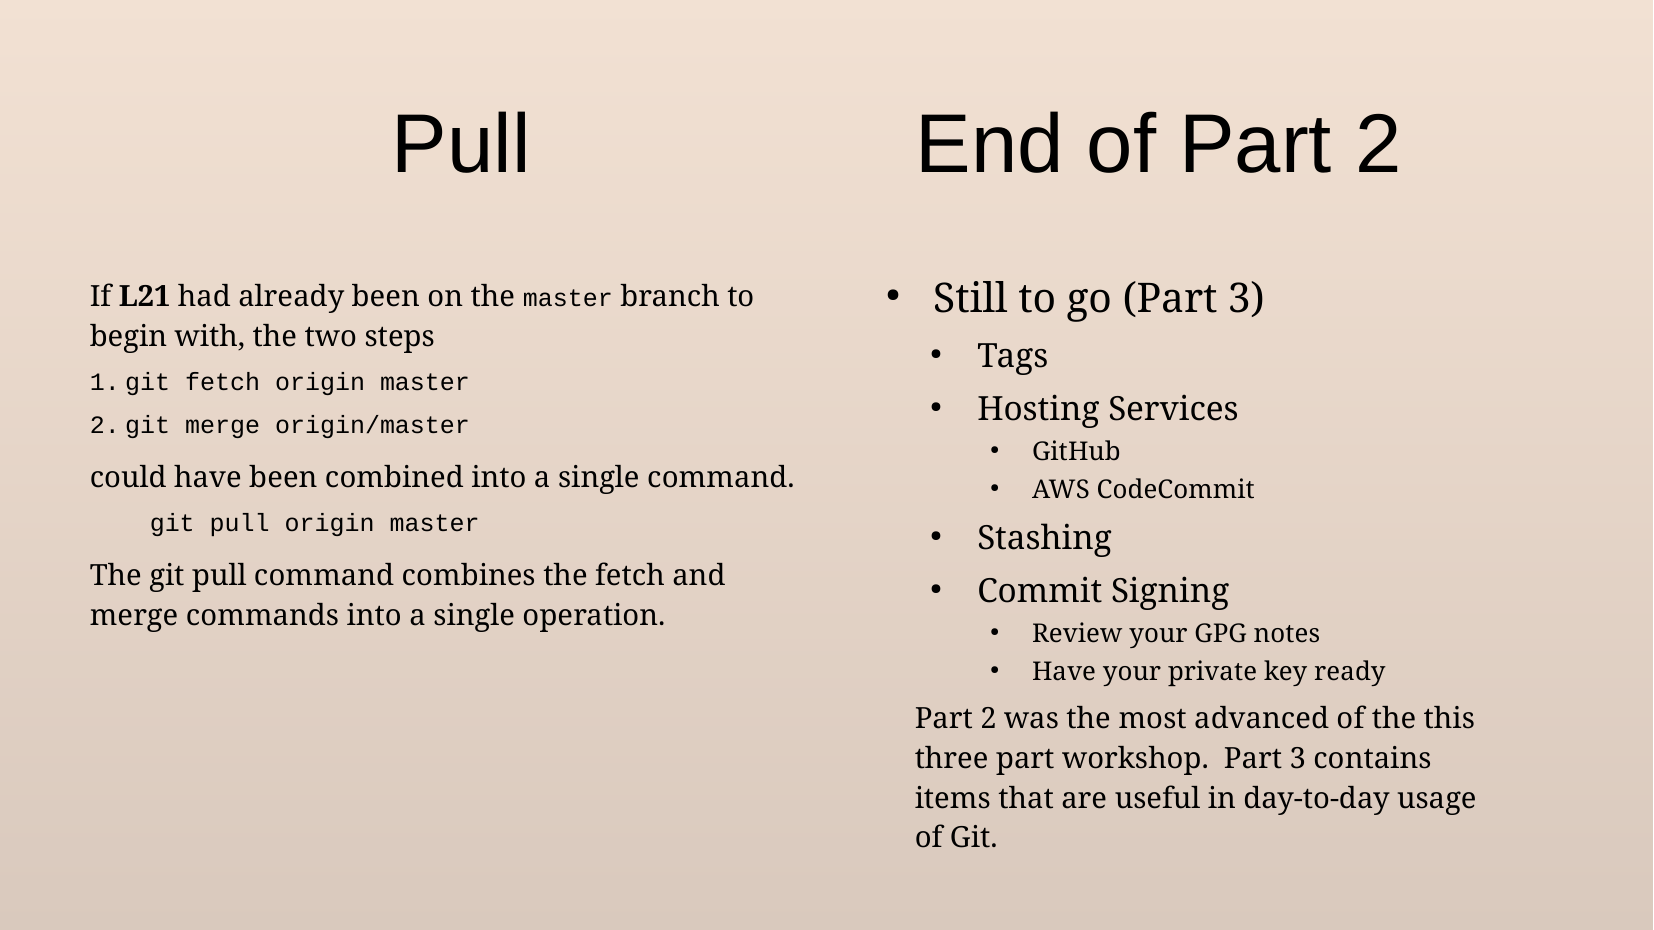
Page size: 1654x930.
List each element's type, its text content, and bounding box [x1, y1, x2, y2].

text_box If L21 had already been on the master branch to begin with, the two steps git fetch origin master git merge origin/master could have been combined into a single command. git pull origin master The git pull command combines the fetch and merge commands into a single operation. [75, 268, 811, 608]
title Pull [82, 78, 832, 210]
text_box Part 2 was the most advanced of the this three part workshop. Part 3 contains items that are useful in day-to-day usage of Git. [900, 690, 1516, 804]
list Still to go (Part 3) Tags Hosting Services GitHub AWS CodeCommit Stashing Commit Signing Review your GPG notes Have your private key ready [870, 268, 1596, 691]
title End of Part 2 [832, 78, 1486, 210]
